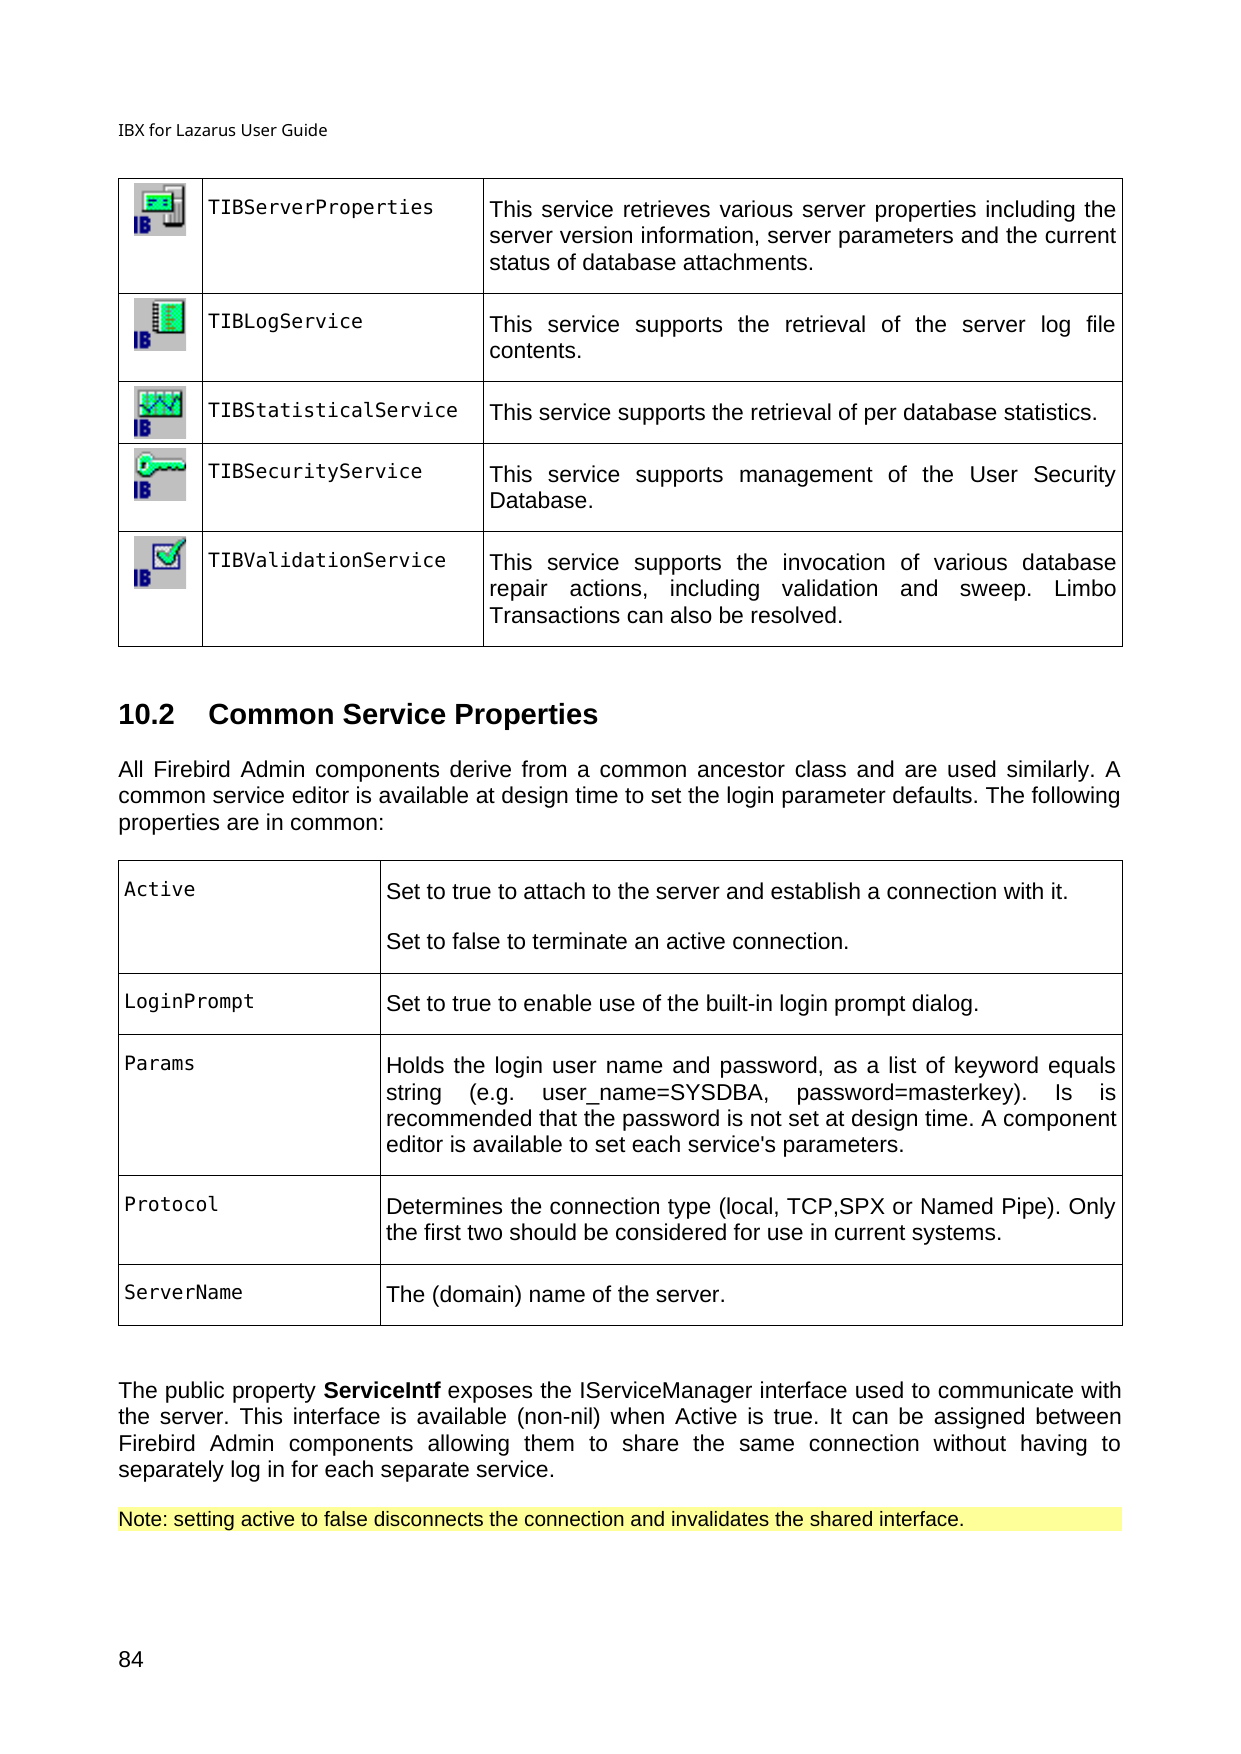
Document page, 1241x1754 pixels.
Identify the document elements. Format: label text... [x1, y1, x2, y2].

picture [134, 448, 187, 501]
table_cell Protocol [119, 1176, 380, 1263]
table_cell This service supports the retrieval of the server log file contents. [484, 294, 1122, 381]
table_cell [119, 179, 202, 293]
table_cell Params [119, 1035, 380, 1175]
table_cell [119, 299, 202, 381]
table_cell [119, 444, 202, 531]
table_header Set to true to attach to the server and establish a connection with it. Set to false to terminate an active connection. [381, 861, 1122, 972]
table_cell TIBValidationService [203, 532, 483, 646]
table_cell This service supports management of the User Security Database. [484, 444, 1122, 531]
table_cell Set to true to enable use of the built-in login prompt dialog. [381, 974, 1122, 1034]
text The public property ServiceIntf exposes the IServiceManager interface used to communicate with the server. This interface is available (non-nil) when Active is true. It can be assigned between Firebird Admin components allowing them to share the same connection without having to separately log in for each separate service. [118, 1377, 1122, 1482]
table_cell The (domain) name of the server. [381, 1265, 1122, 1325]
table_cell This service supports the invocation of various database repair actions, including validation and sweep. Limbo Transactions can also be resolved. [484, 532, 1122, 646]
table_cell TIBLogService [203, 294, 483, 381]
picture [134, 536, 187, 589]
table_header Active [119, 861, 380, 972]
table_cell [119, 294, 202, 298]
table_cell LoginPrompt [119, 974, 380, 1034]
table_cell [119, 532, 202, 646]
table_cell TIBStatisticalService [203, 382, 483, 443]
text Note: setting active to false disconnects the connection and invalidates the shared interface. [118, 1507, 1122, 1531]
table_cell TIBSecurityService [203, 444, 483, 531]
picture [134, 298, 187, 351]
table_cell ServerName [119, 1265, 380, 1325]
table_cell TIBServerProperties [203, 179, 483, 293]
picture [134, 386, 187, 439]
picture [134, 183, 187, 236]
table_cell This service supports the retrieval of per database statistics. [484, 382, 1122, 443]
table_cell Determines the connection type (local, TCP,SPX or Named Pipe). Only the first two should be considered for use in current systems. [381, 1176, 1122, 1263]
table_cell [119, 382, 202, 443]
subtitle Common Service Properties [118, 697, 1122, 731]
text All Firebird Admin components derive from a common ancestor class and are used similarly. A common service editor is available at design time to set the login parameter defaults. The following properties are in common: [118, 756, 1122, 835]
table_cell This service retrieves various server properties including the server version information, server parameters and the current status of database attachments. [484, 179, 1122, 293]
table_cell Holds the login user name and password, as a list of keyword equals string (e.g. user_name=SYSDBA, password=masterkey). Is is recommended that the password is not set at design time. A component editor is available to set each service's parameters. [381, 1035, 1122, 1175]
